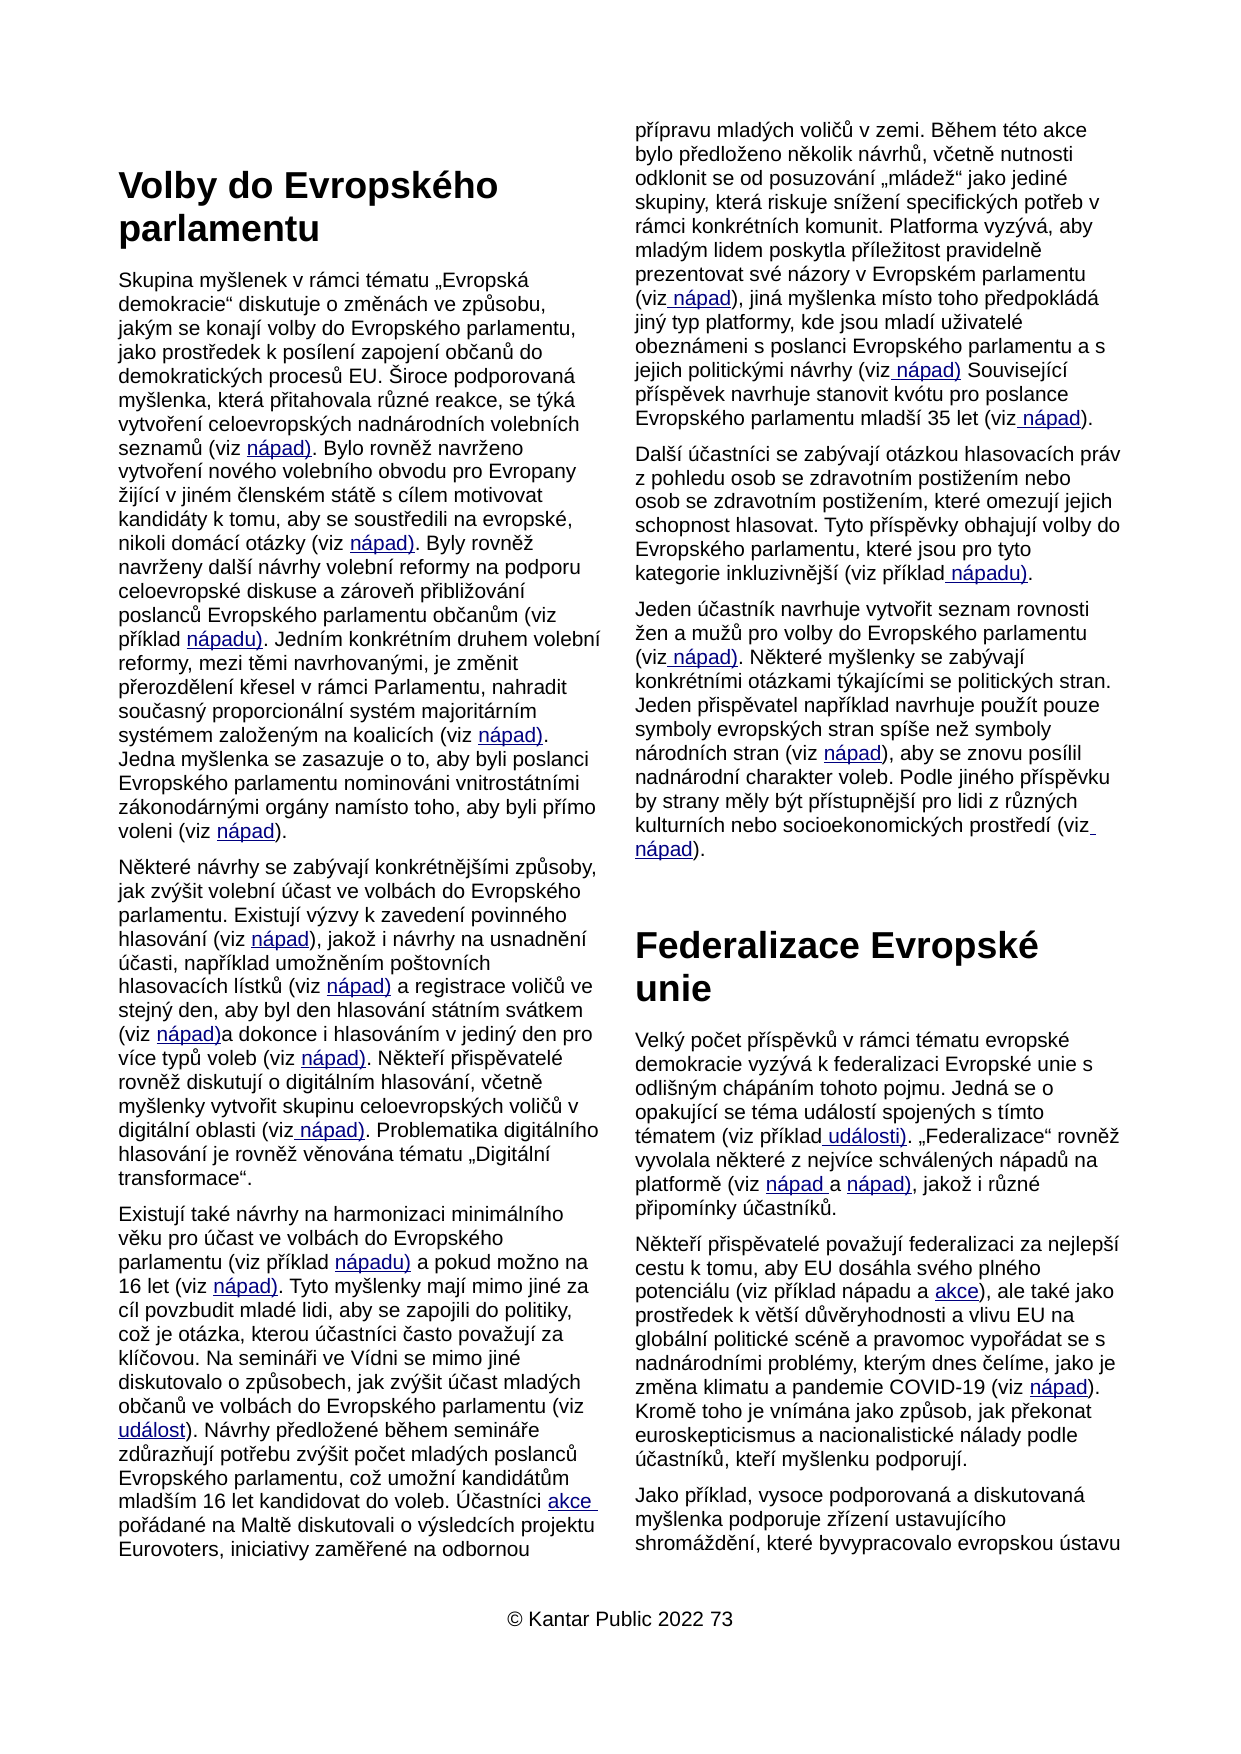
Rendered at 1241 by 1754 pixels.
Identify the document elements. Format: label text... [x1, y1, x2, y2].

text Některé návrhy se zabývají konkrétnějšími způsoby, jak zvýšit volební účast ve volbách do Evropského parlamentu. Existují výzvy k zavedení povinného hlasování (viz nápad), jakož i návrhy na usnadnění účasti, například umožněním poštovních hlasovacích lístků (viz nápad) a registrace voličů ve stejný den, aby byl den hlasování státním svátkem (viz nápad)a dokonce i hlasováním v jediný den pro více typů voleb (viz nápad). Někteří přispěvatelé rovněž diskutují o digitálním hlasování, včetně myšlenky vytvořit skupinu celoevropských voličů v digitální oblasti (viz nápad). Problematika digitálního hlasování je rovněž věnována tématu „Digitální transformace“. [118, 854, 605, 1190]
text Jeden účastník navrhuje vytvořit seznam rovnosti žen a mužů pro volby do Evropského parlamentu (viz nápad). Některé myšlenky se zabývají konkrétními otázkami týkajícími se politických stran. Jeden přispěvatel například navrhuje použít pouze symboly evropských stran spíše než symboly národních stran (viz nápad), aby se znovu posílil nadnárodní charakter voleb. Podle jiného příspěvku by strany měly být přístupnější pro lidi z různých kulturních nebo socioekonomických prostředí (viz nápad). [635, 597, 1122, 861]
text Jako příklad, vysoce podporovaná a diskutovaná myšlenka podporuje zřízení ustavujícího shromáždění, které byvypracovalo evropskou ústavu [635, 1483, 1122, 1555]
text Velký počet příspěvků v rámci tématu evropské demokracie vyzývá k federalizaci Evropské unie s odlišným chápáním tohoto pojmu. Jedná se o opakující se téma událostí spojených s tímto tématem (viz příklad události). „Federalizace“ rovněž vyvolala některé z nejvíce schválených nápadů na platformě (viz nápad a nápad), jakož i různé připomínky účastníků. [635, 1028, 1122, 1219]
text Existují také návrhy na harmonizaci minimálního věku pro účast ve volbách do Evropského parlamentu (viz příklad nápadu) a pokud možno na 16 let (viz nápad). Tyto myšlenky mají mimo jiné za cíl povzbudit mladé lidi, aby se zapojili do politiky, což je otázka, kterou účastníci často považují za klíčovou. Na semináři ve Vídni se mimo jiné diskutovalo o způsobech, jak zvýšit účast mladých občanů ve volbách do Evropského parlamentu (viz událost). Návrhy předložené během semináře zdůrazňují potřebu zvýšit počet mladých poslanců Evropského parlamentu, což umožní kandidátům mladším 16 let kandidovat do voleb. Účastníci akce pořádané na Maltě diskutovali o výsledcích projektu Eurovoters, iniciativy zaměřené na odbornou [118, 1202, 605, 1561]
text Někteří přispěvatelé považují federalizaci za nejlepší cestu k tomu, aby EU dosáhla svého plného potenciálu (viz příklad nápadu a akce), ale také jako prostředek k větší důvěryhodnosti a vlivu EU na globální politické scéně a pravomoc vypořádat se s nadnárodními problémy, kterým dnes čelíme, jako je změna klimatu a pandemie COVID-19 (viz nápad). Kromě toho je vnímána jako způsob, jak překonat euroskepticismus a nacionalistické nálady podle účastníků, kteří myšlenku podporují. [635, 1231, 1122, 1471]
text přípravu mladých voličů v zemi. Během této akce bylo předloženo několik návrhů, včetně nutnosti odklonit se od posuzování „mládež“ jako jediné skupiny, která riskuje snížení specifických potřeb v rámci konkrétních komunit. Platforma vyzývá, aby mladým lidem poskytla příležitost pravidelně prezentovat své názory v Evropském parlamentu (viz nápad), jiná myšlenka místo toho předpokládá jiný typ platformy, kde jsou mladí uživatelé obeznámeni s poslanci Evropského parlamentu a s jejich politickými návrhy (viz nápad) Související příspěvek navrhuje stanovit kvótu pro poslance Evropského parlamentu mladší 35 let (viz nápad). [635, 118, 1122, 429]
text Další účastníci se zabývají otázkou hlasovacích práv z pohledu osob se zdravotním postižením nebo osob se zdravotním postižením, které omezují jejich schopnost hlasovat. Tyto příspěvky obhajují volby do Evropského parlamentu, které jsou pro tyto kategorie inkluzivnější (viz příklad nápadu). [635, 441, 1122, 585]
subtitle Volby do Evropského parlamentu [118, 163, 605, 249]
subtitle Federalizace Evropské unie [635, 923, 1122, 1009]
text Skupina myšlenek v rámci tématu „Evropská demokracie“ diskutuje o změnách ve způsobu, jakým se konají volby do Evropského parlamentu, jako prostředek k posílení zapojení občanů do demokratických procesů EU. Široce podporovaná myšlenka, která přitahovala různé reakce, se týká vytvoření celoevropských nadnárodních volebních seznamů (viz nápad). Bylo rovněž navrženo vytvoření nového volebního obvodu pro Evropany žijící v jiném členském státě s cílem motivovat kandidáty k tomu, aby se soustředili na evropské, nikoli domácí otázky (viz nápad). Byly rovněž navrženy další návrhy volební reformy na podporu celoevropské diskuse a zároveň přibližování poslanců Evropského parlamentu občanům (viz příklad nápadu). Jedním konkrétním druhem volební reformy, mezi těmi navrhovanými, je změnit přerozdělení křesel v rámci Parlamentu, nahradit současný proporcionální systém majoritárním systémem založeným na koalicích (viz nápad). Jedna myšlenka se zasazuje o to, aby byli poslanci Evropského parlamentu nominováni vnitrostátními zákonodárnými orgány namísto toho, aby byli přímo voleni (viz nápad). [118, 268, 605, 843]
